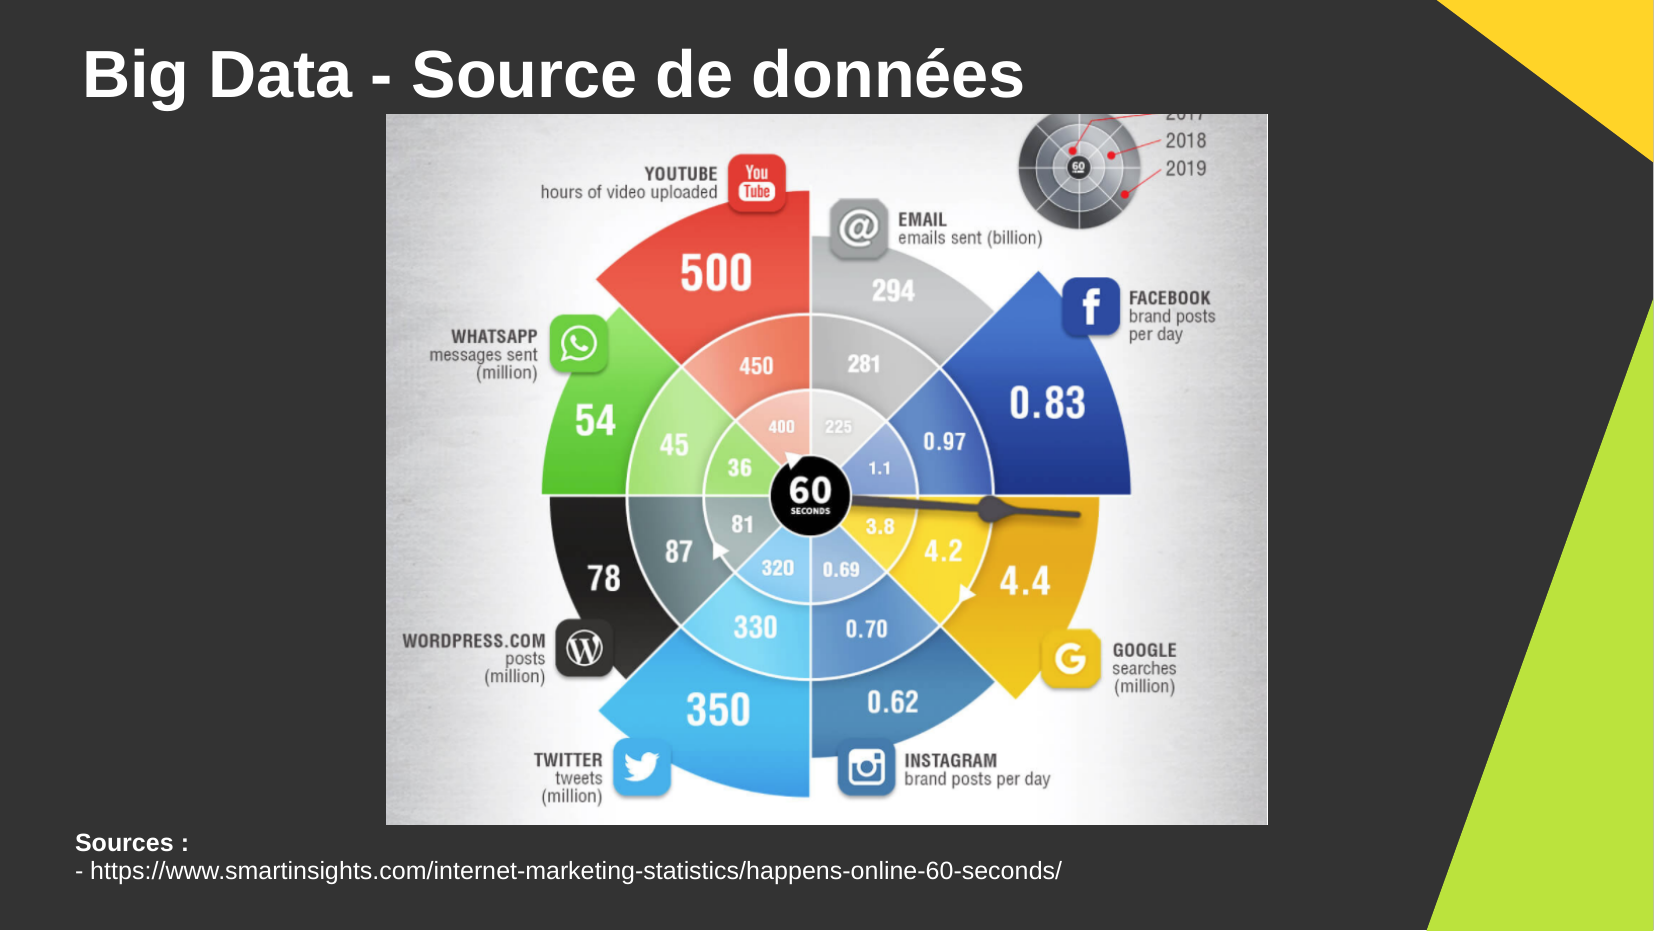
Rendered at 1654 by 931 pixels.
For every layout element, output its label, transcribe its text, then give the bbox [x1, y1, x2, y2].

text_box [1465, 296, 1654, 931]
title Big Data - Source de données [82, 37, 1571, 115]
text_box Sources : - https://www.smartinsights.com/internet-marketing-statistics/happens-online-60-seconds/ [60, 821, 1477, 931]
picture [386, 115, 1268, 821]
text_box [1436, 0, 1654, 163]
